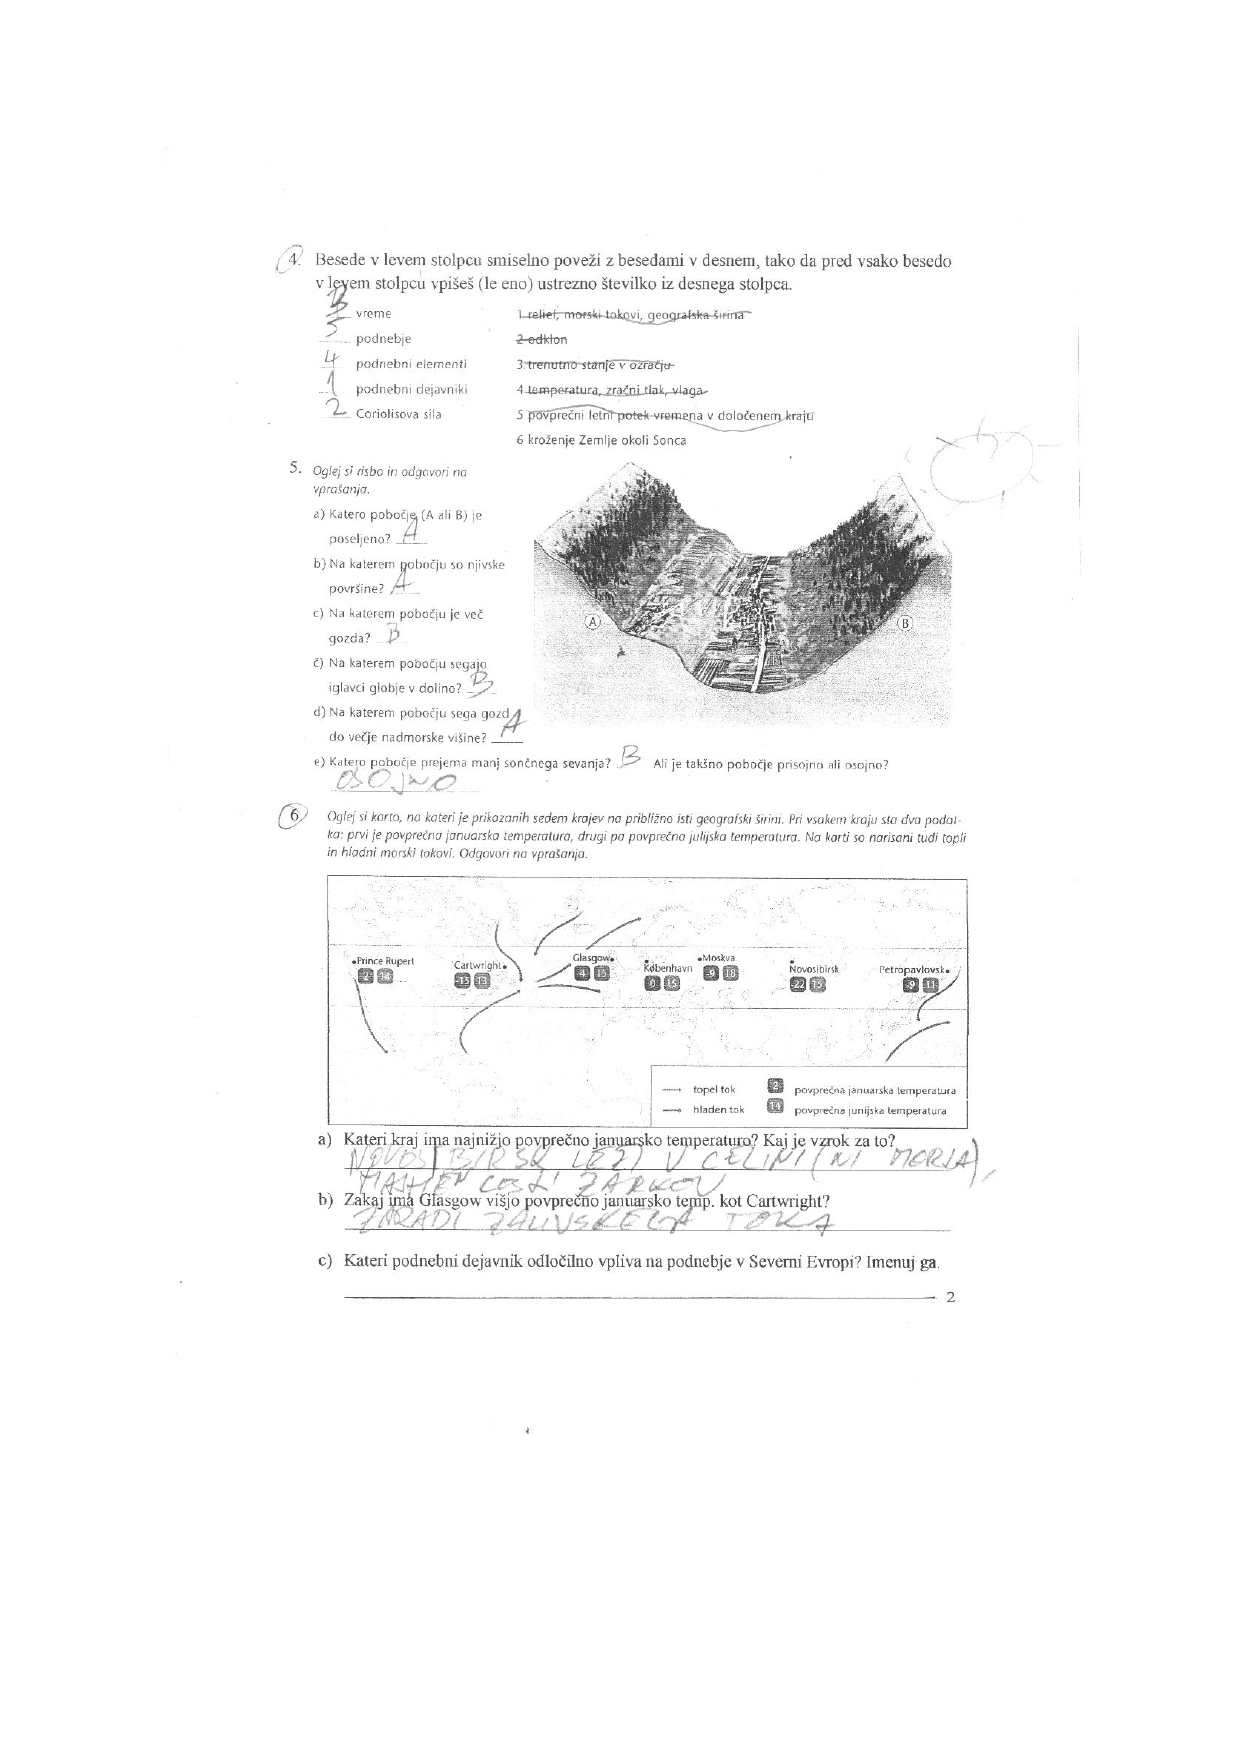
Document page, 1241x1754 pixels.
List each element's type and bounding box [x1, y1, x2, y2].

picture [147, 147, 1093, 1448]
